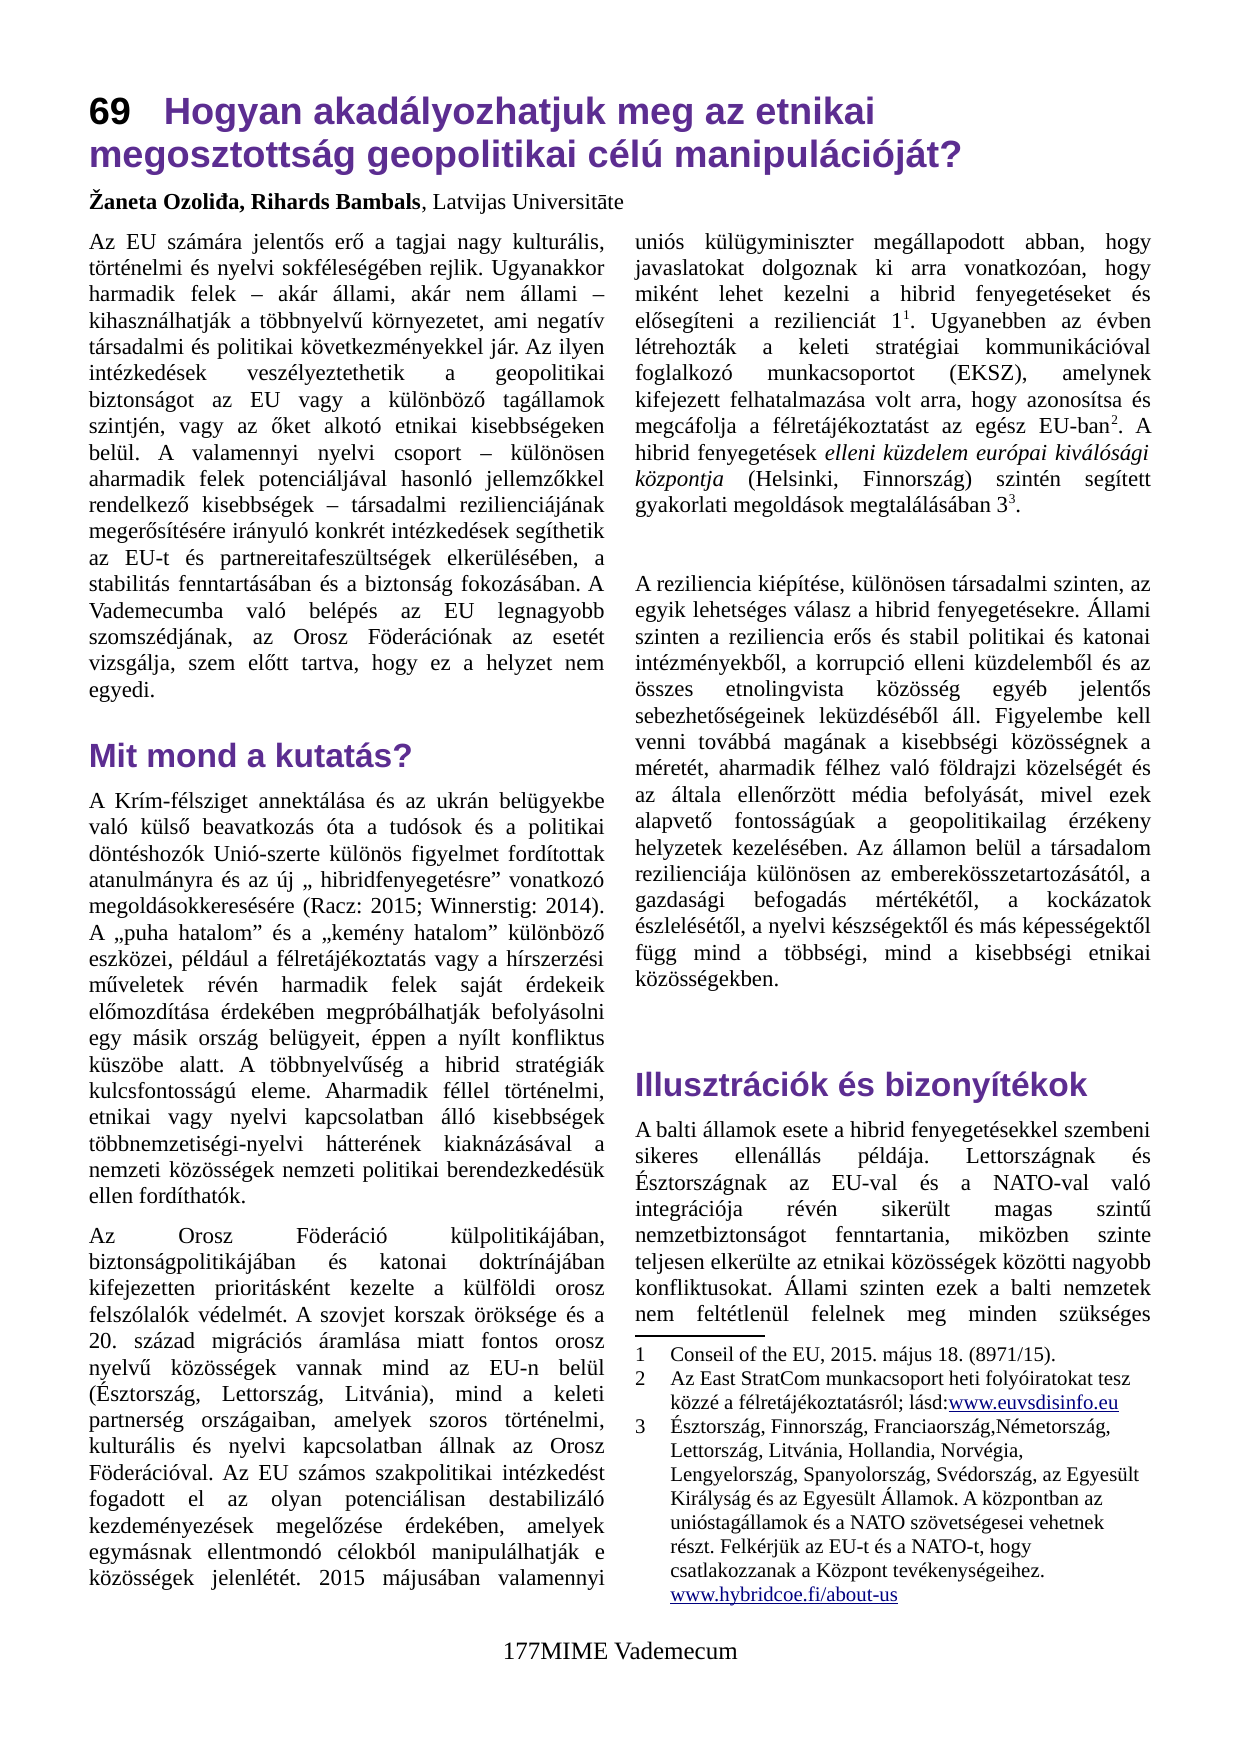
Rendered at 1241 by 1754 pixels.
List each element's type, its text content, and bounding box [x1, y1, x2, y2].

text Az EU számára jelentős erő a tagjai nagy kulturális, történelmi és nyelvi sokféleségében rejlik. Ugyanakkor harmadik felek – akár állami, akár nem állami – kihasználhatják a többnyelvű környezetet, ami negatív társadalmi és politikai következményekkel jár. Az ilyen intézkedések veszélyeztethetik a geopolitikai biztonságot az EU vagy a különböző tagállamok szintjén, vagy az őket alkotó etnikai kisebbségeken belül. A valamennyi nyelvi csoport – különösen aharmadik felek potenciáljával hasonló jellemzőkkel rendelkező kisebbségek – társadalmi rezilienciájának megerősítésére irányuló konkrét intézkedések segíthetik az EU-t és partnereitafeszültségek elkerülésében, a stabilitás fenntartásában és a biztonság fokozásában. A Vademecumba való belépés az EU legnagyobb szomszédjának, az Orosz Föderációnak az esetét vizsgálja, szem előtt tartva, hogy ez a helyzet nem egyedi. [88, 228, 605, 702]
text uniós külügyminiszter megállapodott abban, hogy javaslatokat dolgoznak ki arra vonatkozóan, hogy miként lehet kezelni a hibrid fenyegetéseket és elősegíteni a rezilienciát 1. Ugyanebben az évben létrehozták a keleti stratégiai kommunikációval foglalkozó munkacsoportot (EKSZ), amelynek kifejezett felhatalmazása volt arra, hogy azonosítsa és megcáfolja a félretájékoztatást az egész EU-ban. A hibrid fenyegetések elleni küzdelem európai kiválósági központja (Helsinki, Finnország) szintén segített gyakorlati megoldások megtalálásában 3. [635, 228, 1152, 518]
text Az East StratCom munkacsoport heti folyóiratokat tesz közzé a félretájékoztatásról; lásd:www.euvsdisinfo.eu [635, 1366, 1152, 1414]
text Conseil of the EU, 2015. május 18. (8971/15). [635, 1342, 1152, 1366]
text A balti államok esete a hibrid fenyegetésekkel szembeni sikeres ellenállás példája. Lettországnak és Észtországnak az EU-val és a NATO-val való integrációja révén sikerült magas szintű nemzetbiztonságot fenntartania, miközben szinte teljesen elkerülte az etnikai közösségek közötti nagyobb konfliktusokat. Állami szinten ezek a balti nemzetek nem feltétlenül felelnek meg minden szükséges [635, 1116, 1152, 1327]
text Žaneta Ozoliđa, Rihards Bambals, Latvijas Universitāte [88, 188, 1152, 215]
text A Krím-félsziget annektálása és az ukrán belügyekbe való külső beavatkozás óta a tudósok és a politikai döntéshozók Unió-szerte különös figyelmet fordítottak atanulmányra és az új „ hibridfenyegetésre” vonatkozó megoldásokkeresésére (Racz: 2015; Winnerstig: 2014). A „puha hatalom” és a „kemény hatalom” különböző eszközei, például a félretájékoztatás vagy a hírszerzési műveletek révén harmadik felek saját érdekeik előmozdítása érdekében megpróbálhatják befolyásolni egy másik ország belügyeit, éppen a nyílt konfliktus küszöbe alatt. A többnyelvűség a hibrid stratégiák kulcsfontosságú eleme. Aharmadik féllel történelmi, etnikai vagy nyelvi kapcsolatban álló kisebbségek többnemzetiségi-nyelvi hátterének kiaknázásával a nemzeti közösségek nemzeti politikai berendezkedésük ellen fordíthatók. [88, 787, 605, 1209]
subtitle Mit mond a kutatás? [88, 736, 605, 774]
text A reziliencia kiépítése, különösen társadalmi szinten, az egyik lehetséges válasz a hibrid fenyegetésekre. Állami szinten a reziliencia erős és stabil politikai és katonai intézményekből, a korrupció elleni küzdelemből és az összes etnolingvista közösség egyéb jelentős sebezhetőségeinek leküzdéséből áll. Figyelembe kell venni továbbá magának a kisebbségi közösségnek a méretét, aharmadik félhez való földrajzi közelségét és az általa ellenőrzött média befolyását, mivel ezek alapvető fontosságúak a geopolitikailag érzékeny helyzetek kezelésében. Az államon belül a társadalom rezilienciája különösen az emberekösszetartozásától, a gazdasági befogadás mértékétől, a kockázatok észlelésétől, a nyelvi készségektől és más képességektől függ mind a többségi, mind a kisebbségi etnikai közösségekben. [635, 570, 1152, 992]
subtitle Illusztrációk és bizonyítékok [635, 1065, 1152, 1103]
text Észtország, Finnország, Franciaország,Németország, Lettország, Litvánia, Hollandia, Norvégia, Lengyelország, Spanyolország, Svédország, az Egyesült Királyság és az Egyesült Államok. A központban az unióstagállamok és a NATO szövetségesei vehetnek részt. Felkérjük az EU-t és a NATO-t, hogy csatlakozzanak a Központ tevékenységeihez. www.hybridcoe.fi/about-us [635, 1414, 1152, 1606]
subtitle Hogyan akadályozhatjuk meg az etnikai megosztottság geopolitikai célú manipulációját? [88, 88, 1152, 176]
text Az Orosz Föderáció külpolitikájában, biztonságpolitikájában és katonai doktrínájában kifejezetten prioritásként kezelte a külföldi orosz felszólalók védelmét. A szovjet korszak öröksége és a 20. század migrációs áramlása miatt fontos orosz nyelvű közösségek vannak mind az EU-n belül (Észtország, Lettország, Litvánia), mind a keleti partnerség országaiban, amelyek szoros történelmi, kulturális és nyelvi kapcsolatban állnak az Orosz Föderációval. Az EU számos szakpolitikai intézkedést fogadott el az olyan potenciálisan destabilizáló kezdeményezések megelőzése érdekében, amelyek egymásnak ellentmondó célokból manipulálhatják e közösségek jelenlétét. 2015 májusában valamennyi [88, 1222, 605, 1591]
